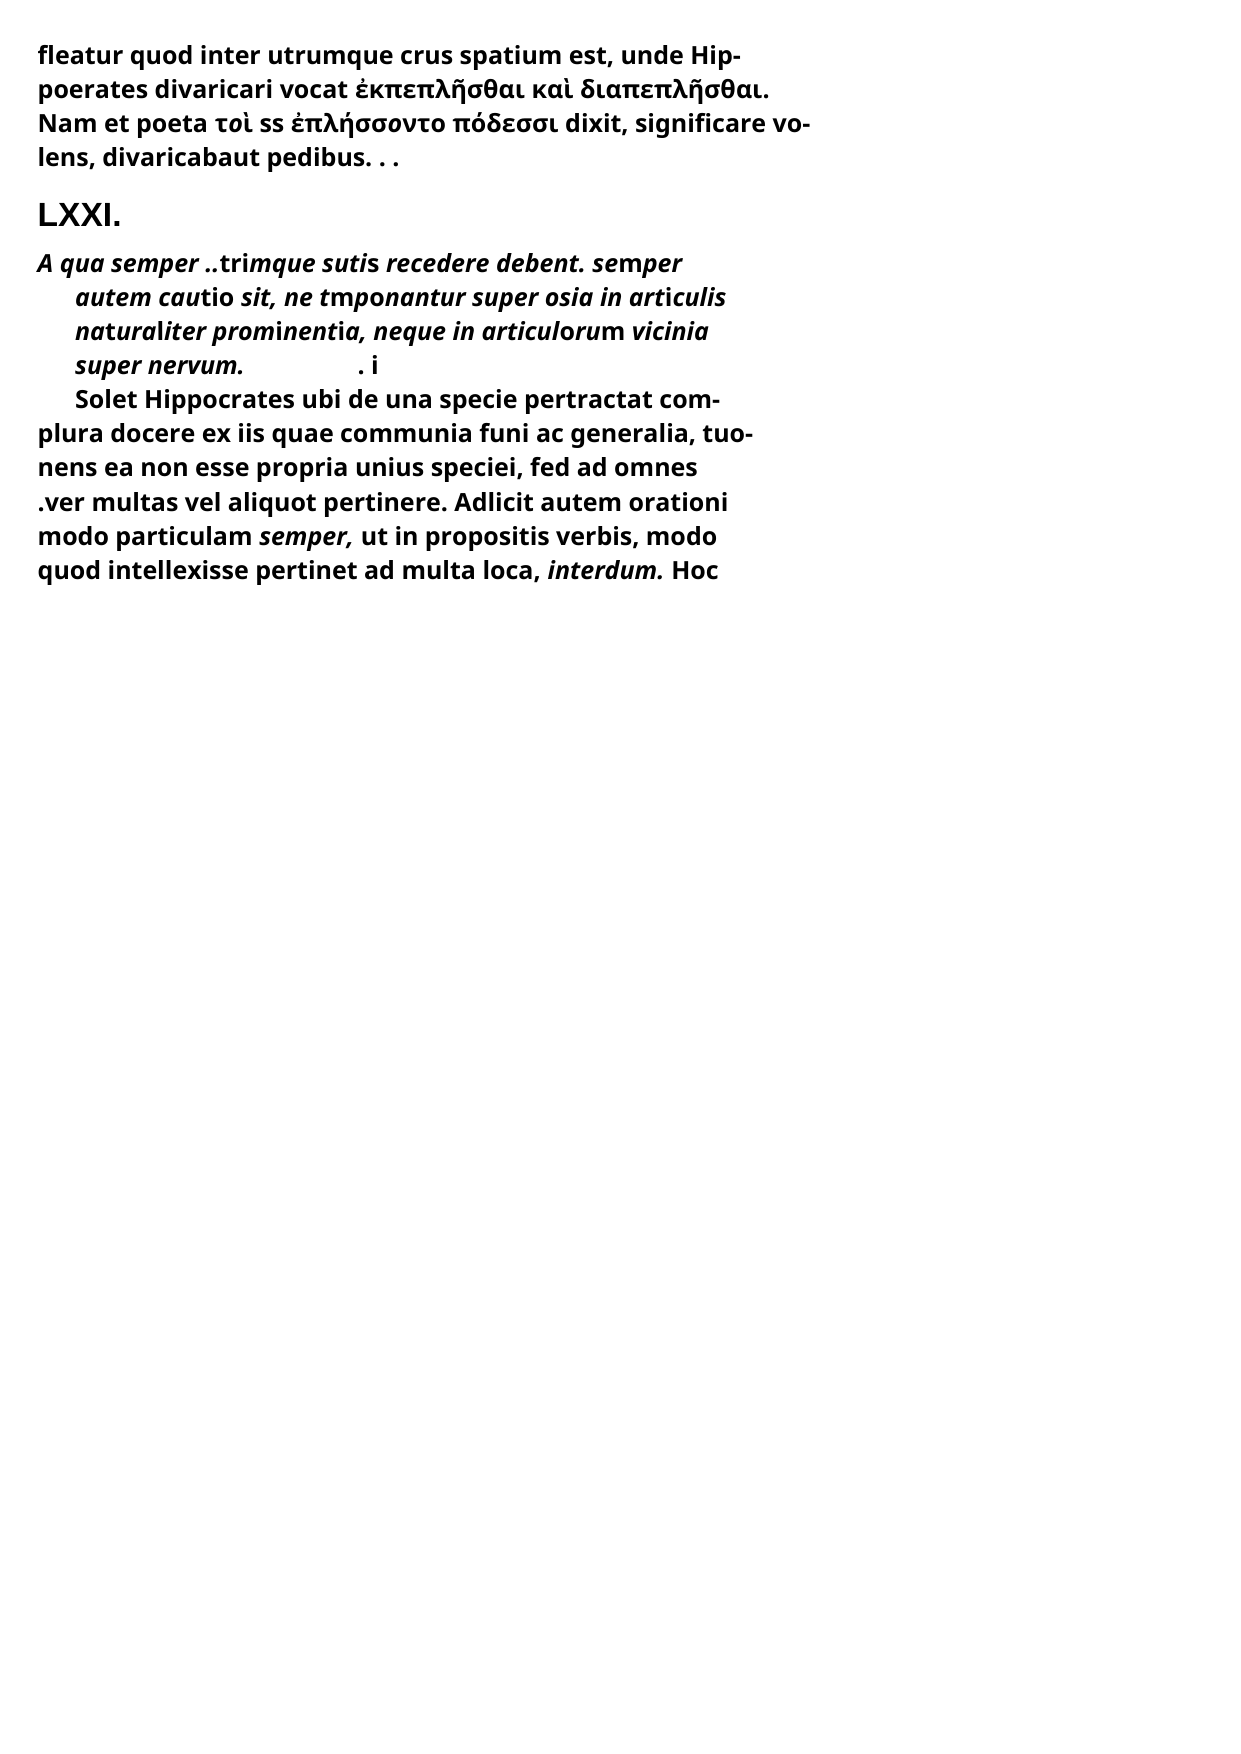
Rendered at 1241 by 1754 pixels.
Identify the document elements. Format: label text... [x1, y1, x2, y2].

text fleatur quod inter utrumque crus spatium est, unde Hip- poerates divaricari vocat ἐκπεπλῆσθαι καὶ διαπεπλῆσθαι. Nam et poeta τοὶ ss ἐπλήσσοντο πόδεσσι dixit, significare vo- lens, divaricabaut pedibus. . . [37, 37, 1203, 174]
text Solet Hippocrates ubi de una specie pertractat com- plura docere ex iis quae communia funi ac generalia, tuo- nens ea non esse propria unius speciei, fed ad omnes .ver multas vel aliquot pertinere. Adlicit autem orationi modo particulam semper, ut in propositis verbis, modo quod intellexisse pertinet ad multa loca, interdum. Hoc [37, 382, 1203, 586]
text A qua semper ..trimque sutis recedere debent. semper autem cautio sit, ne tmponantur super osia in articulis naturaliter prominentia, neque in articulorum vicinia super nervum. . i [37, 246, 1203, 382]
subtitle LXXI. [37, 194, 1203, 233]
